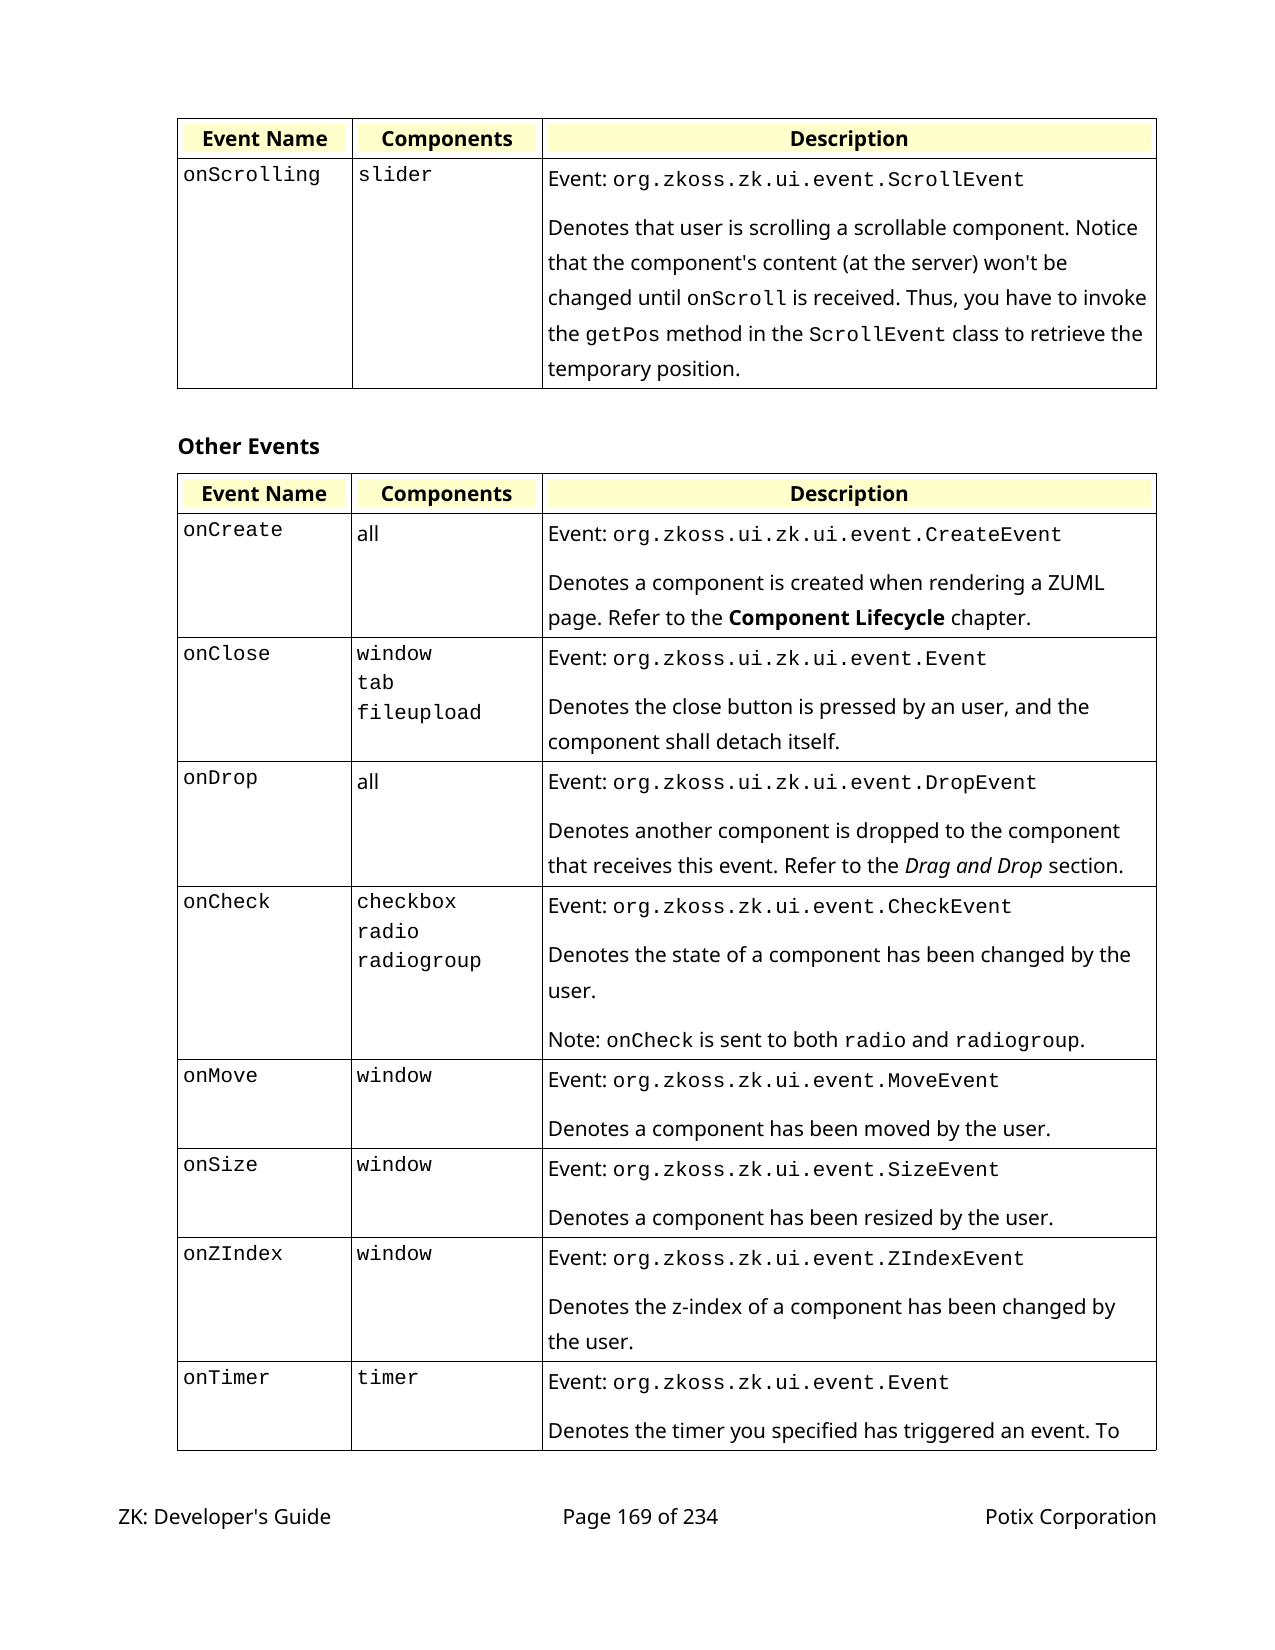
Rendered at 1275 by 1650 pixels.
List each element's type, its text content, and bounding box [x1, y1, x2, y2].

table_cell checkbox radio radiogroup [352, 887, 542, 1059]
table_header Components [352, 474, 542, 513]
table_cell onCheck [178, 887, 351, 1059]
subtitle Other Events [177, 431, 1157, 461]
table_header Event Name [178, 119, 352, 158]
table_cell onCreate [178, 514, 351, 637]
table_cell Event: org.zkoss.zk.ui.event.ScrollEvent Denotes that user is scrolling a scrollable component. Notice that the component's content (at the server) won't be changed until onScroll is received. Thus, you have to invoke the getPos method in the ScrollEvent class to retrieve the temporary position. [543, 159, 1156, 388]
table_cell Event: org.zkoss.zk.ui.event.ZIndexEvent Denotes the z-index of a component has been changed by the user. [543, 1238, 1156, 1361]
table_cell onTimer [178, 1362, 351, 1450]
table_cell Event: org.zkoss.zk.ui.event.CheckEvent Denotes the state of a component has been changed by the user. Note: onCheck is sent to both radio and radiogroup. [543, 887, 1156, 1059]
table_cell Event: org.zkoss.ui.zk.ui.event.DropEvent Denotes another component is dropped to the component that receives this event. Refer to the Drag and Drop section. [543, 762, 1156, 886]
table_cell onMove [178, 1060, 351, 1148]
table_cell window [352, 1060, 542, 1148]
table_cell onClose [178, 638, 351, 761]
table_header Description [543, 119, 1156, 158]
table_header Event Name [178, 474, 351, 513]
table_cell Event: org.zkoss.zk.ui.event.SizeEvent Denotes a component has been resized by the user. [543, 1149, 1156, 1237]
table_cell window tab fileupload [352, 638, 542, 761]
table_cell Event: org.zkoss.ui.zk.ui.event.Event Denotes the close button is pressed by an user, and the component shall detach itself. [543, 638, 1156, 761]
table_cell all [352, 762, 542, 886]
table_cell onScrolling [178, 159, 352, 388]
table_cell window [352, 1149, 542, 1237]
table_header Components [353, 119, 542, 158]
table_cell Event: org.zkoss.zk.ui.event.MoveEvent Denotes a component has been moved by the user. [543, 1060, 1156, 1148]
table_cell onZIndex [178, 1238, 351, 1361]
table_cell onDrop [178, 762, 351, 886]
table_cell window [352, 1238, 542, 1361]
table_cell all [352, 514, 542, 637]
table_cell slider [353, 159, 542, 388]
table_cell Event: org.zkoss.ui.zk.ui.event.CreateEvent Denotes a component is created when rendering a ZUML page. Refer to the Component Lifecycle chapter. [543, 514, 1156, 637]
table_cell timer [352, 1362, 542, 1450]
table_cell Event: org.zkoss.zk.ui.event.Event Denotes the timer you specified has triggered an event. To [543, 1362, 1156, 1450]
table_cell onSize [178, 1149, 351, 1237]
table_header Description [543, 474, 1156, 513]
